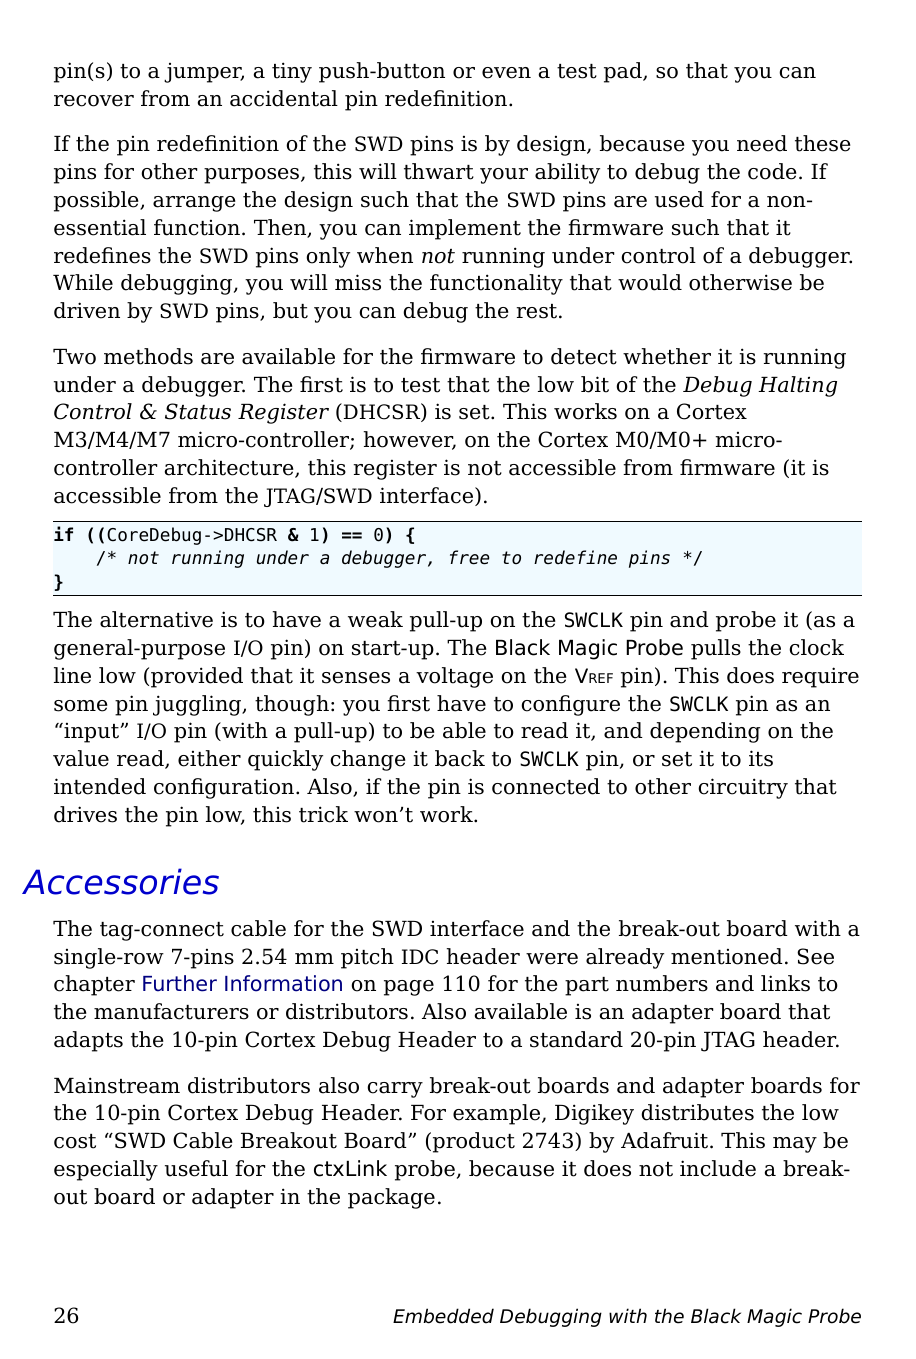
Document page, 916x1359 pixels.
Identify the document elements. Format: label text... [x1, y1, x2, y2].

text /* not running under a debugger, free to redefine pins */ [53, 544, 862, 568]
text If the pin redefinition of the SWD pins is by design, because you need these pins for other purposes, this will thwart your ability to debug the code. If possible, arrange the design such that the SWD pins are used for a non-essential function. Then, you can implement the firmware such that it redefines the SWD pins only when not running under control of a debugger. While debugging, you will miss the functionality that would otherwise be driven by SWD pins, but you can debug the rest. [53, 132, 862, 323]
text if ((CoreDebug->DHCSR & 1) == 0) { [53, 522, 862, 544]
text Two methods are available for the firmware to detect whether it is running under a debugger. The first is to test that the low bit of the Debug Halting Control & Status Register (DHCSR) is set. This works on a Cortex M3/M4/M7 micro-controller; however, on the Cortex M0/M0+ micro-controller architecture, this register is not accessible from firmware (it is accessible from the JTAG/SWD interface). [53, 345, 862, 508]
subtitle Accessories [24, 863, 862, 902]
text } [53, 568, 862, 595]
text Mainstream distributors also carry break-out boards and adapter boards for the 10-pin Cortex Debug Header. For example, Digikey distributes the low cost “SWD Cable Breakout Board” (product 2743) by Adafruit. This may be especially useful for the ctxLink probe, because it does not include a break-out board or adapter in the package. [53, 1074, 862, 1209]
text The tag-connect cable for the SWD interface and the break-out board with a single-row 7-pins 2.54 mm pitch IDC header were already mentioned. See chapter Further Information on page 110 for the part numbers and links to the manufacturers or distributors. Also available is an adapter board that adapts the 10-pin Cortex Debug Header to a standard 20-pin JTAG header. [53, 917, 862, 1052]
text pin(s) to a jumper, a tiny push-button or even a test pad, so that you can recover from an accidental pin redefinition. [53, 59, 862, 111]
text The alternative is to have a weak pull-up on the SWCLK pin and probe it (as a general-purpose I/O pin) on start-up. The Black Magic Probe pulls the clock line low (provided that it senses a voltage on the Vref pin). This does require some pin juggling, though: you first have to configure the SWCLK pin as an “input” I/O pin (with a pull-up) to be able to read it, and depending on the value read, either quickly change it back to SWCLK pin, or set it to its intended configuration. Also, if the pin is connected to other circuitry that drives the pin low, this trick won’t work. [53, 608, 862, 827]
